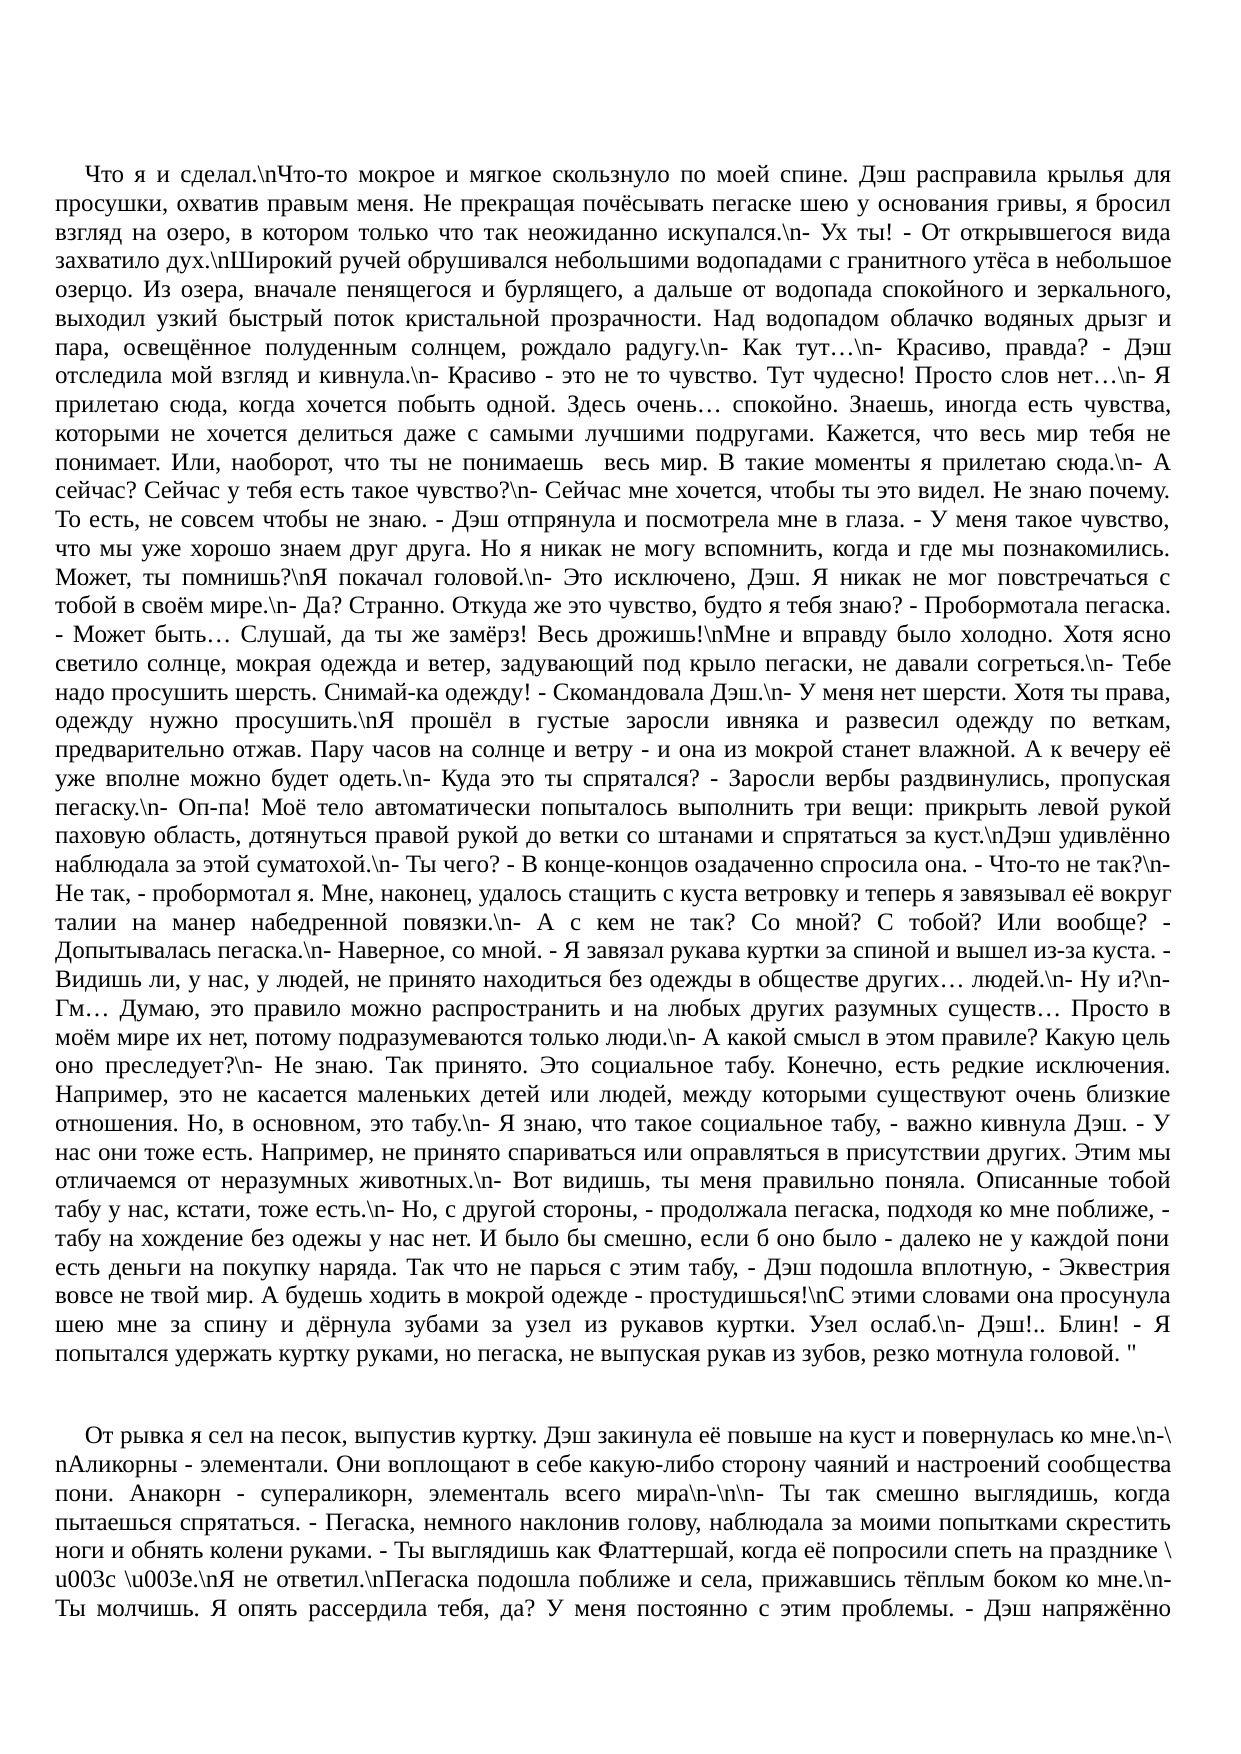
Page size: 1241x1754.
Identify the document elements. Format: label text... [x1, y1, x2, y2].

text Что я и сделал.\nЧто-то мокрое и мягкое скользнуло по моей спине. Дэш расправила крылья для просушки, охватив правым меня. Не прекращая почёсывать пегаске шею у основания гривы, я бросил взгляд на озеро, в котором только что так неожиданно искупался.\n- Ух ты! - От открывшегося вида захватило дух.\nШирокий ручей обрушивался небольшими водопадами с гранитного утёса в небольшое озерцо. Из озера, вначале пенящегося и бурлящего, а дальше от водопада спокойного и зеркального, выходил узкий быстрый поток кристальной прозрачности. Над водопадом облачко водяных дрызг и пара, освещённое полуденным солнцем, рождало радугу.\n- Как тут…\n- Красиво, правда? - Дэш отследила мой взгляд и кивнула.\n- Красиво - это не то чувство. Тут чудесно! Просто слов нет…\n- Я прилетаю сюда, когда хочется побыть одной. Здесь очень… спокойно. Знаешь, иногда есть чувства, которыми не хочется делиться даже с самыми лучшими подругами. Кажется, что весь мир тебя не понимает. Или, наоборот, что ты не понимаешь весь мир. В такие моменты я прилетаю сюда.\n- А сейчас? Сейчас у тебя есть такое чувство?\n- Сейчас мне хочется, чтобы ты это видел. Не знаю почему. То есть, не совсем чтобы не знаю. - Дэш отпрянула и посмотрела мне в глаза. - У меня такое чувство, что мы уже хорошо знаем друг друга. Но я никак не могу вспомнить, когда и где мы познакомились. Может, ты помнишь?\nЯ покачал головой.\n- Это исключено, Дэш. Я никак не мог повстречаться с тобой в своём мире.\n- Да? Странно. Откуда же это чувство, будто я тебя знаю? - Пробормотала пегаска. - Может быть… Слушай, да ты же замёрз! Весь дрожишь!\nМне и вправду было холодно. Хотя ясно светило солнце, мокрая одежда и ветер, задувающий под крыло пегаски, не давали согреться.\n- Тебе надо просушить шерсть. Снимай-ка одежду! - Скомандовала Дэш.\n- У меня нет шерсти. Хотя ты права, одежду нужно просушить.\nЯ прошёл в густые заросли ивняка и развесил одежду по веткам, предварительно отжав. Пару часов на солнце и ветру - и она из мокрой станет влажной. А к вечеру её уже вполне можно будет одеть.\n- Куда это ты спрятался? - Заросли вербы раздвинулись, пропуская пегаску.\n- Оп-па! Моё тело автоматически попыталось выполнить три вещи: прикрыть левой рукой паховую область, дотянуться правой рукой до ветки со штанами и спрятаться за куст.\nДэш удивлённо наблюдала за этой суматохой.\n- Ты чего? - В конце-концов озадаченно спросила она. - Что-то не так?\n- Не так, - пробормотал я. Мне, наконец, удалось стащить с куста ветровку и теперь я завязывал её вокруг талии на манер набедренной повязки.\n- А с кем не так? Со мной? С тобой? Или вообще? - Допытывалась пегаска.\n- Наверное, со мной. - Я завязал рукава куртки за спиной и вышел из-за куста. - Видишь ли, у нас, у людей, не принято находиться без одежды в обществе других… людей.\n- Ну и?\n- Гм… Думаю, это правило можно распространить и на любых других разумных существ… Просто в моём мире их нет, потому подразумеваются только люди.\n- А какой смысл в этом правиле? Какую цель оно преследует?\n- Не знаю. Так принято. Это социальное табу. Конечно, есть редкие исключения. Например, это не касается маленьких детей или людей, между которыми существуют очень близкие отношения. Но, в основном, это табу.\n- Я знаю, что такое социальное табу, - важно кивнула Дэш. - У нас они тоже есть. Например, не принято спариваться или оправляться в присутствии других. Этим мы отличаемся от неразумных животных.\n- Вот видишь, ты меня правильно поняла. Описанные тобой табу у нас, кстати, тоже есть.\n- Но, с другой стороны, - продолжала пегаска, подходя ко мне поближе, - табу на хождение без одежы у нас нет. И было бы смешно, если б оно было - далеко не у каждой пони есть деньги на покупку наряда. Так что не парься с этим табу, - Дэш подошла вплотную, - Эквестрия вовсе не твой мир. А будешь ходить в мокрой одежде - простудишься!\nС этими словами она просунула шею мне за спину и дёрнула зубами за узел из рукавов куртки. Узел ослаб.\n- Дэш!.. Блин! - Я попытался удержать куртку руками, но пегаска, не выпуская рукав из зубов, резко мотнула головой. " [55, 159, 1172, 1367]
text От рывка я сел на песок, выпустив куртку. Дэш закинула её повыше на куст и повернулась ко мне.\n-\nАликорны - элементали. Они воплощают в себе какую-либо сторону чаяний и настроений сообщества пони. Анакорн - супераликорн, элементаль всего мира\n-\n\n- Ты так смешно выглядишь, когда пытаешься спрятаться. - Пегаска, немного наклонив голову, наблюдала за моими попытками скрестить ноги и обнять колени руками. - Ты выглядишь как Флаттершай, когда её попросили спеть на празднике \u003c \u003e.\nЯ не ответил.\nПегаска подошла поближе и села, прижавшись тёплым боком ко мне.\n- Ты молчишь. Я опять рассердила тебя, да? У меня постоянно с этим проблемы. - Дэш напряжённо [55, 1421, 1172, 1622]
